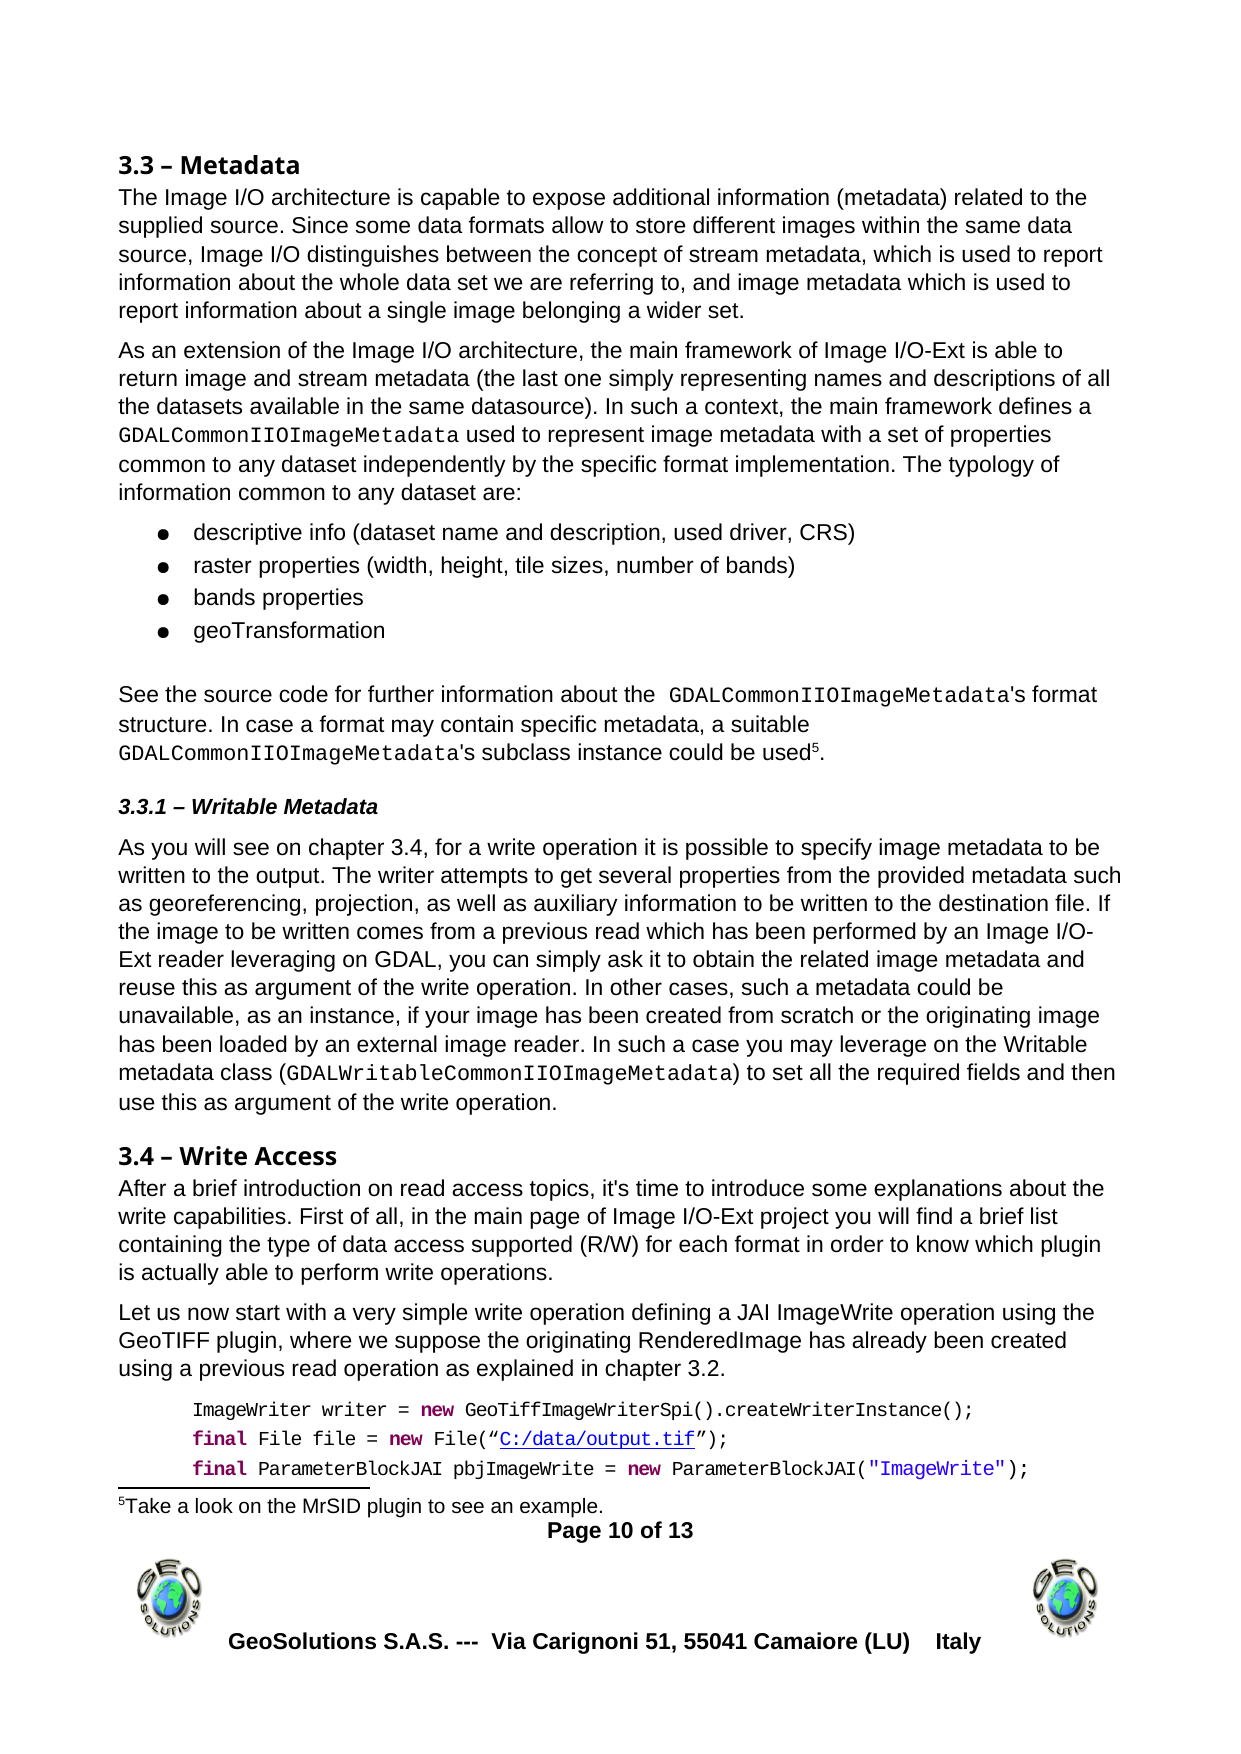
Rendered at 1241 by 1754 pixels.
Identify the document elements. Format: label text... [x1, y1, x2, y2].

text After a brief introduction on read access topics, it's time to introduce some explanations about the write capabilities. First of all, in the main page of Image I/O-Ext project you will find a brief list containing the type of data access supported (R/W) for each format in order to know which plugin is actually able to perform write operations. [118, 1176, 1122, 1286]
picture [1030, 1552, 1101, 1641]
text final File file = new File(“C:/data/output.tif”); [118, 1427, 1122, 1451]
list descriptive info (dataset name and description, used driver, CRS) [156, 519, 1122, 546]
picture [134, 1552, 205, 1641]
list bands properties [156, 584, 1122, 611]
subtitle 3.3 – Metadata [118, 148, 1122, 182]
text As an extension of the Image I/O architecture, the main framework of Image I/O-Ext is able to return image and stream metadata (the last one simply representing names and descriptions of all the datasets available in the same datasource). In such a context, the main framework defines a GDALCommonIIOImageMetadata used to represent image metadata with a set of properties common to any dataset independently by the specific format implementation. The typology of information common to any dataset are: [118, 337, 1122, 505]
list raster properties (width, height, tile sizes, number of bands) [156, 552, 1122, 579]
text As you will see on chapter 3.4, for a write operation it is possible to specify image metadata to be written to the output. The writer attempts to get several properties from the provided metadata such as georeferencing, projection, as well as auxiliary information to be written to the destination file. If the image to be written comes from a previous read which has been performed by an Image I/O-Ext reader leveraging on GDAL, you can simply ask it to obtain the related image metadata and reuse this as argument of the write operation. In other cases, such a metadata could be unavailable, as an instance, if your image has been created from scratch or the originating image has been loaded by an external image reader. In such a case you may leverage on the Writable metadata class (GDALWritableCommonIIOImageMetadata) to set all the required fields and then use this as argument of the write operation. [118, 834, 1122, 1115]
text final ParameterBlockJAI pbjImageWrite = new ParameterBlockJAI("ImageWrite"); [118, 1457, 1122, 1480]
list geoTransformation [156, 617, 1122, 644]
text ImageWriter writer = new GeoTiffImageWriterSpi().createWriterInstance(); [118, 1397, 1122, 1421]
text Take a look on the MrSID plugin to see an example. [118, 1494, 1122, 1518]
text The Image I/O architecture is capable to expose additional information (metadata) related to the supplied source. Since some data formats allow to store different images within the same data source, Image I/O distinguishes between the concept of stream metadata, which is used to report information about the whole data set we are referring to, and image metadata which is used to report information about a single image belonging a wider set. [118, 185, 1122, 323]
subtitle 3.3.1 – Writable Metadata [118, 795, 1122, 819]
subtitle 3.4 – Write Access [118, 1138, 1122, 1172]
text See the source code for further information about the GDALCommonIIOImageMetadata's format structure. In case a format may contain specific metadata, a suitable GDALCommonIIOImageMetadata's subclass instance could be used. [118, 682, 1122, 767]
text Let us now start with a very simple write operation defining a JAI ImageWrite operation using the GeoTIFF plugin, where we suppose the originating RenderedImage has already been created using a previous read operation as explained in chapter 3.2. [118, 1300, 1122, 1383]
